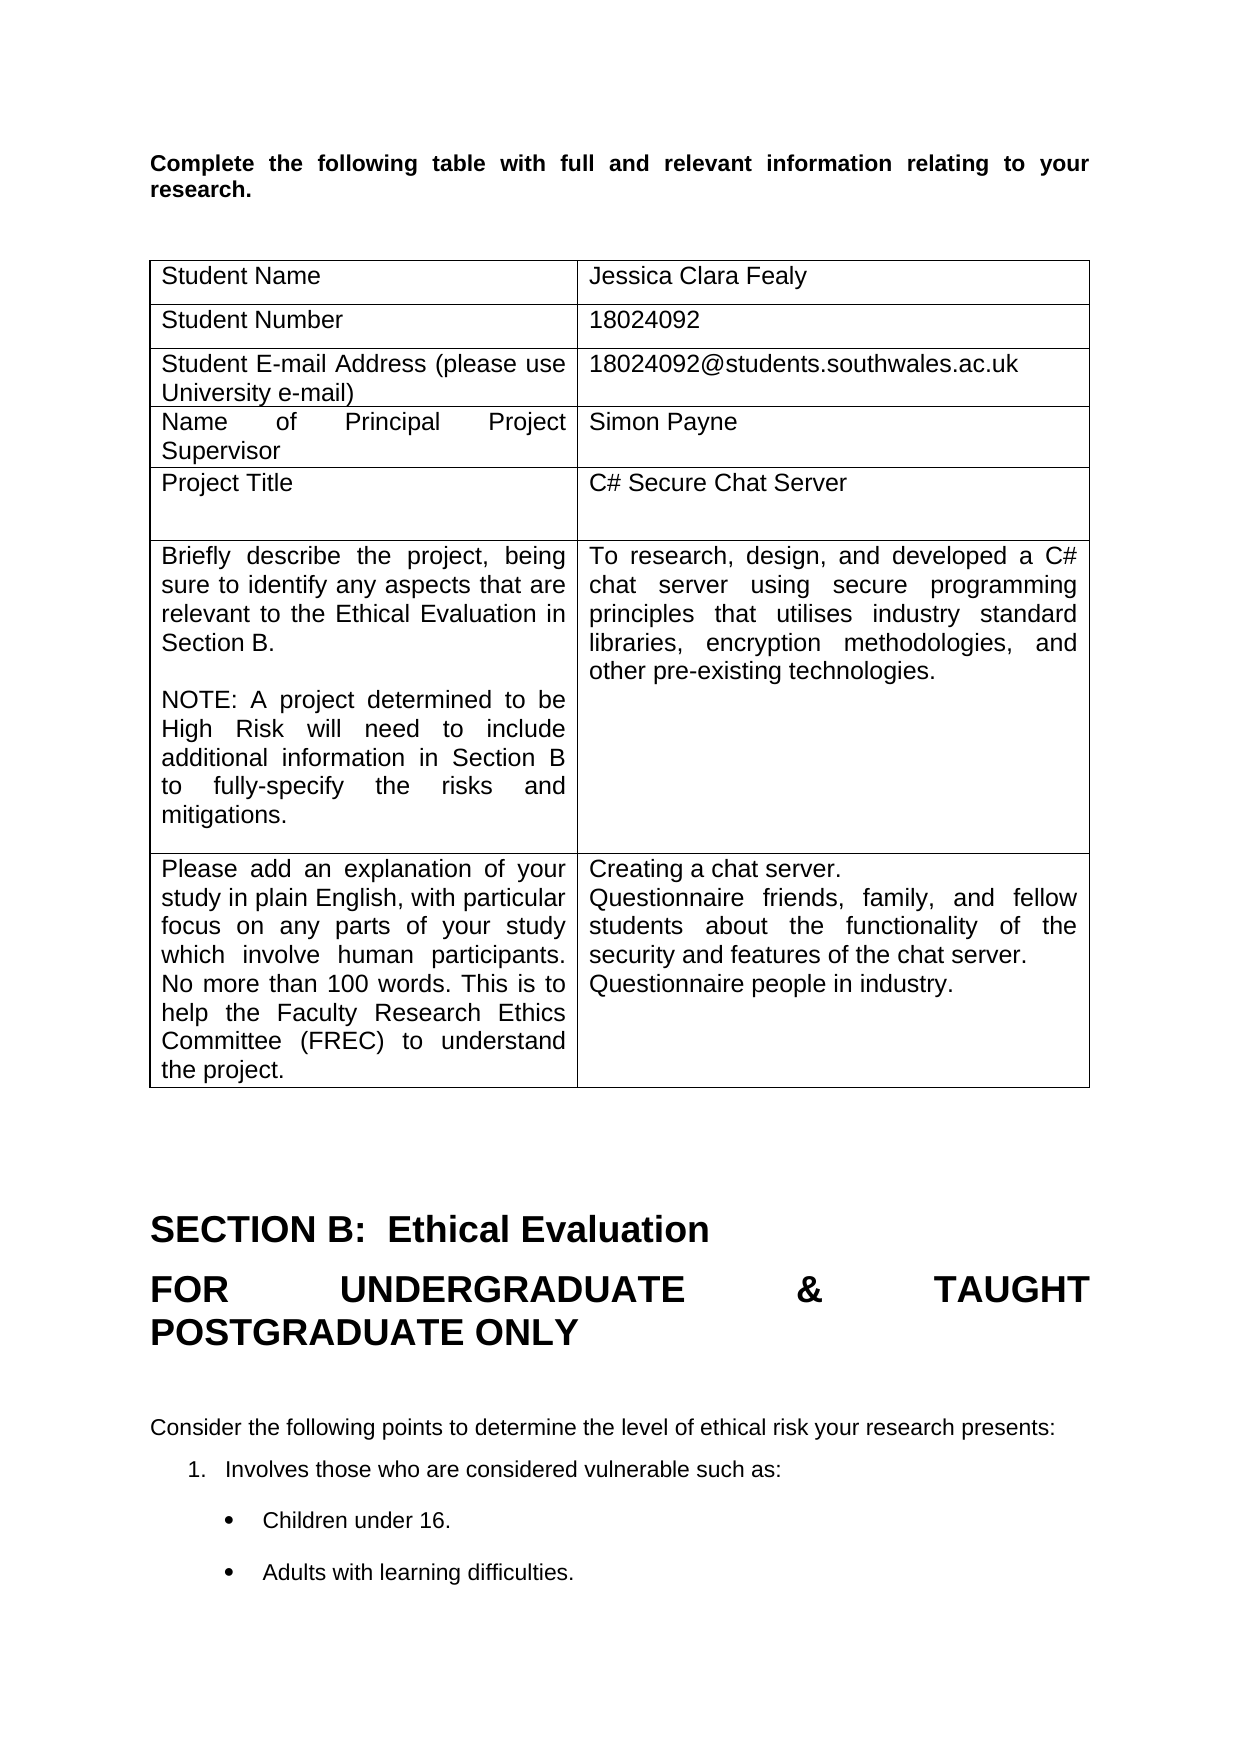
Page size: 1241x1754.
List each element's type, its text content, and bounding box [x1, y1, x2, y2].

table_cell 18024092 [578, 305, 1089, 348]
text Complete the following table with full and relevant information relating to your research. [150, 150, 1090, 203]
table_header Jessica Clara Fealy [578, 261, 1089, 304]
table_cell 18024092@students.southwales.ac.uk [578, 349, 1089, 406]
table_cell Simon Payne [578, 407, 1089, 467]
table_cell Briefly describe the project, being sure to identify any aspects that are relevant to the Ethical Evaluation in Section B. NOTE: A project determined to be High Risk will need to include additional information in Section B to fully-specify the risks and mitigations. [151, 541, 577, 853]
table_cell C# Secure Chat Server [578, 468, 1089, 540]
text SECTION B: Ethical Evaluation [150, 1208, 1090, 1251]
text FOR UNDERGRADUATE & TAUGHT POSTGRADUATE ONLY [150, 1267, 1090, 1354]
list Adults with learning difficulties. [225, 1558, 1090, 1585]
table_header Student Name [151, 261, 577, 304]
table_cell Please add an explanation of your study in plain English, with particular focus on any parts of your study which involve human participants. No more than 100 words. This is to help the Faculty Research Ethics Committee (FREC) to understand the project. [151, 854, 577, 1087]
list Involves those who are considered vulnerable such as: [187, 1456, 1090, 1483]
table_cell Creating a chat server. Questionnaire friends, family, and fellow students about the functionality of the security and features of the chat server. Questionnaire people in industry. [578, 854, 1089, 1087]
list Children under 16. [225, 1507, 1090, 1534]
table_cell Student Number [151, 305, 577, 348]
text Consider the following points to determine the level of ethical risk your research presents: [150, 1413, 1090, 1440]
table_cell To research, design, and developed a C# chat server using secure programming principles that utilises industry standard libraries, encryption methodologies, and other pre-existing technologies. [578, 541, 1089, 853]
table_cell Project Title [151, 468, 577, 540]
table_cell Student E-mail Address (please use University e-mail) [151, 349, 577, 406]
table_cell Name of Principal Project Supervisor [151, 407, 577, 467]
